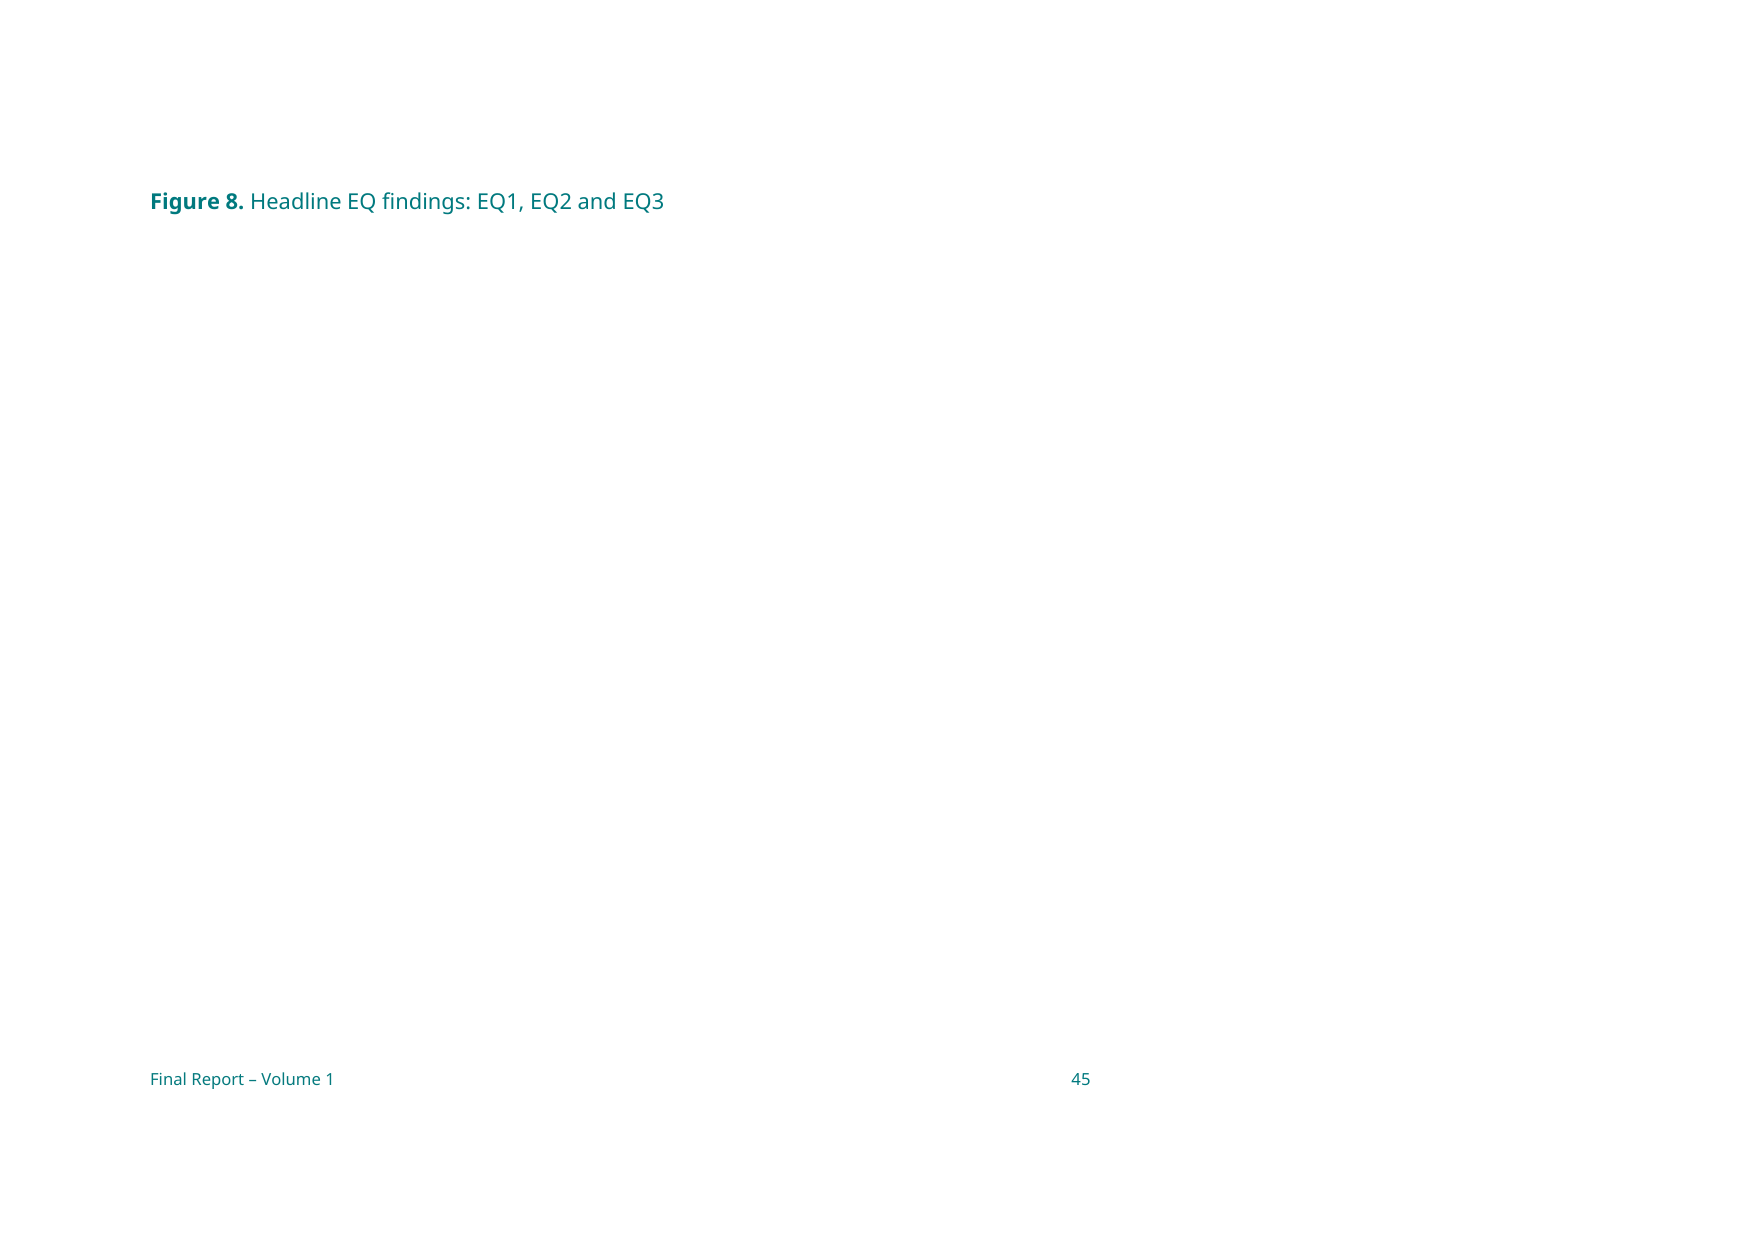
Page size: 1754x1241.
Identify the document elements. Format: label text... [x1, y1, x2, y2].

text Figure 8. Headline EQ findings: EQ1, EQ2 and EQ3 [150, 186, 1604, 216]
